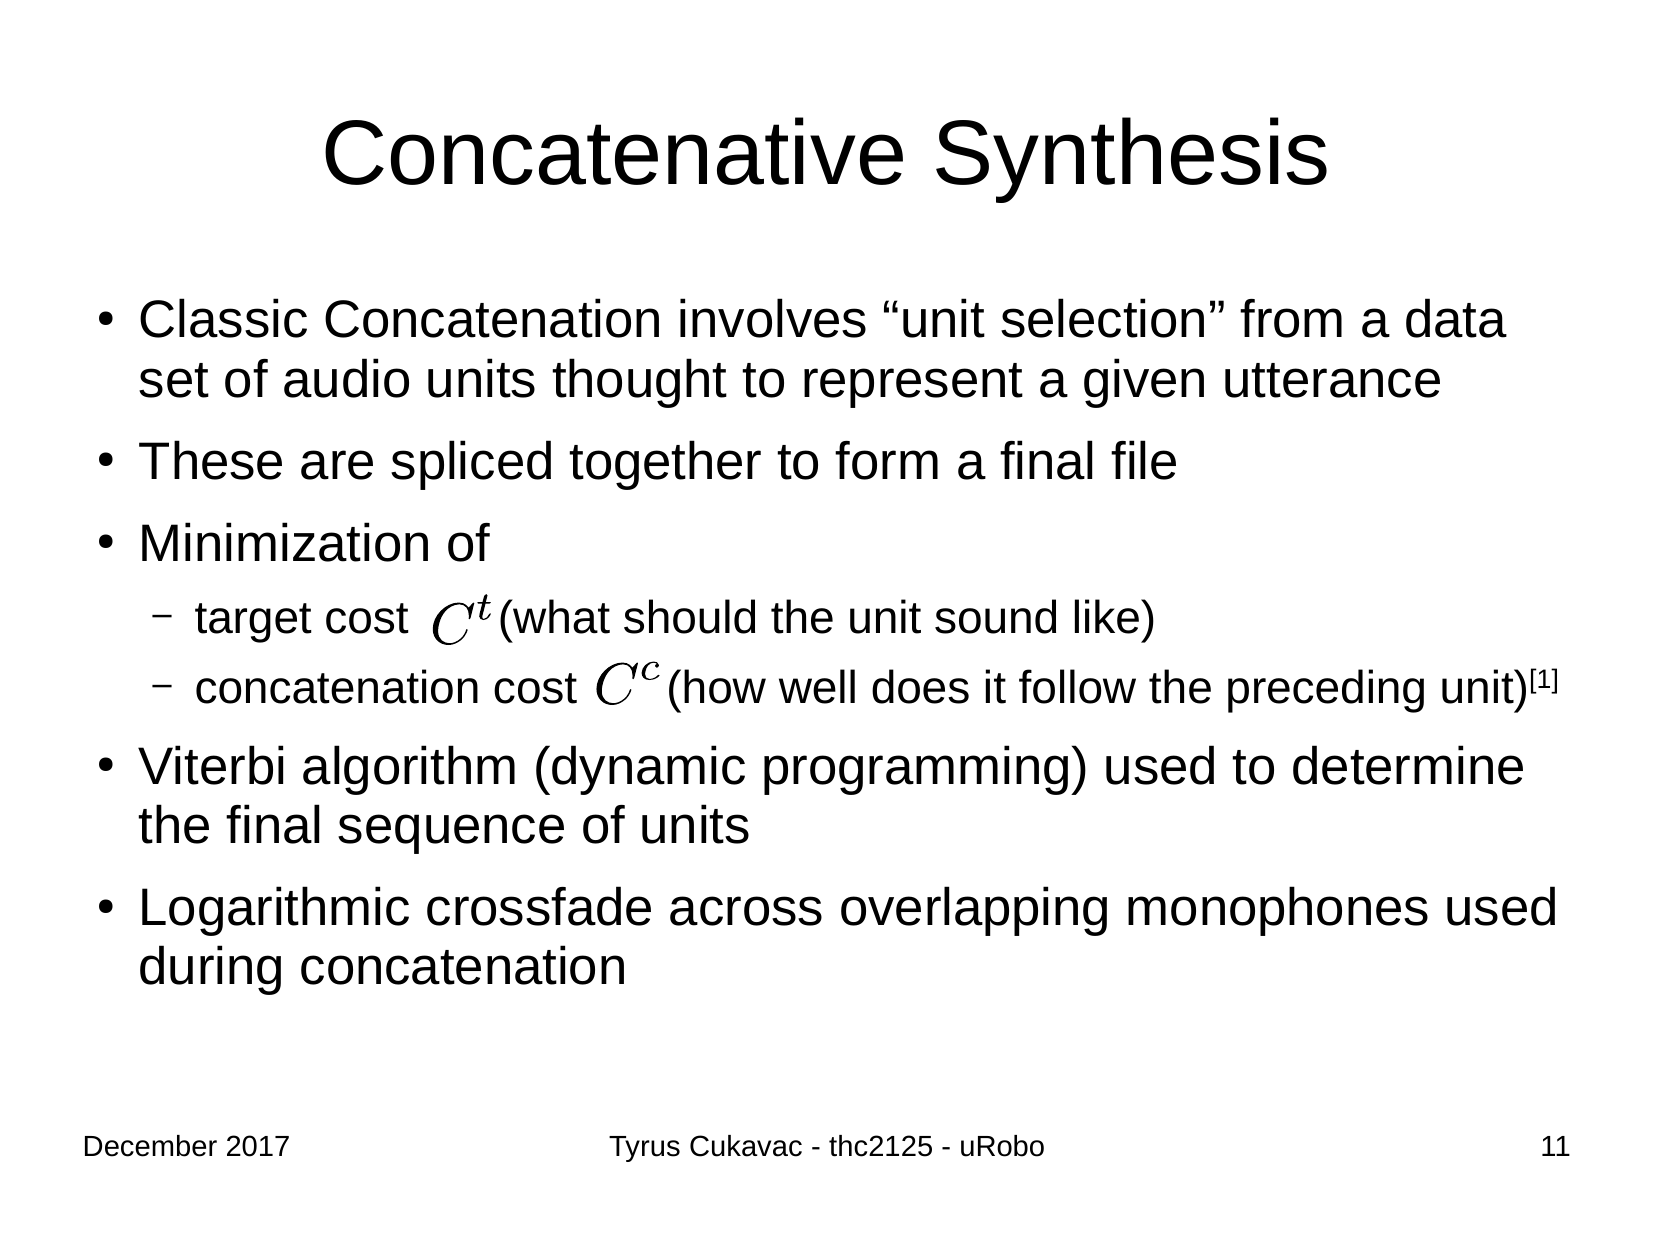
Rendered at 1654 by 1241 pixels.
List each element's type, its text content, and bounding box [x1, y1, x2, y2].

text_box [429, 594, 493, 646]
text_box [593, 661, 661, 706]
title Concatenative Synthesis [82, 49, 1571, 257]
list Classic Concatenation involves “unit selection” from a data set of audio units thought to represent a given utterance These are spliced together to form a final file Minimization of target cost (what should the unit sound like) concatenation cost (how well does it follow the preceding unit)[1] Viterbi algorithm (dynamic programming) used to determine the final sequence of units Logarithmic crossfade across overlapping monophones used during concatenation [82, 290, 1571, 1010]
